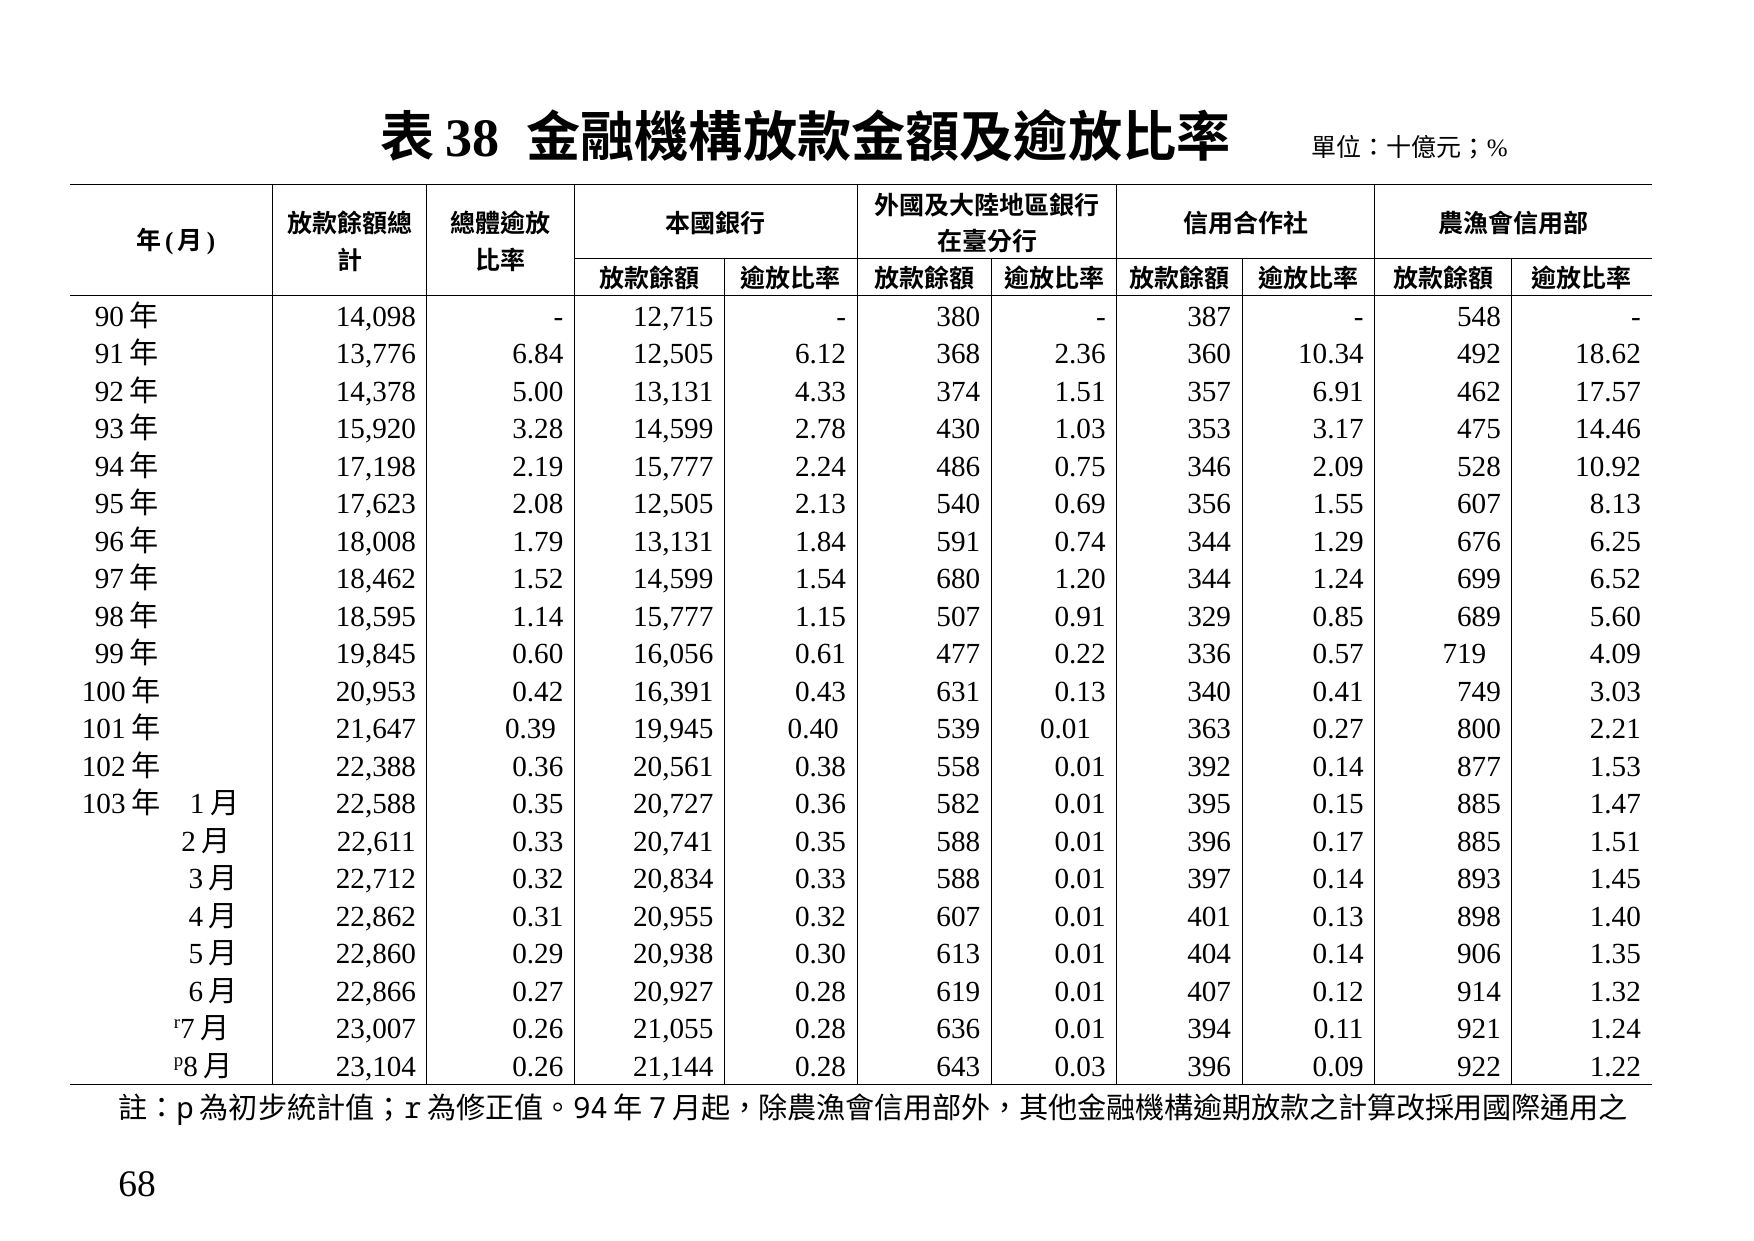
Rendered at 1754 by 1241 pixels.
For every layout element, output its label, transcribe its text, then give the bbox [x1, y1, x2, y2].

table_cell 6.84 [427, 334, 574, 371]
table_cell 336 [1117, 634, 1242, 671]
table_cell 906 [1375, 934, 1511, 971]
table_cell 0.32 [427, 859, 574, 896]
table_cell 0.31 [427, 896, 574, 934]
table_cell 20,561 [575, 746, 724, 784]
table_cell 344 [1117, 559, 1242, 596]
table_cell - [1512, 296, 1652, 334]
table_cell 1.45 [1512, 859, 1652, 896]
table_cell 8.13 [1512, 484, 1652, 521]
table_cell 357 [1117, 371, 1242, 409]
table_cell 2.19 [427, 446, 574, 484]
table_cell 5.00 [427, 371, 574, 409]
table_cell - [725, 296, 857, 334]
table_cell 430 [858, 409, 991, 446]
table_cell 23,104 [273, 1046, 426, 1084]
table_cell 0.41 [1243, 671, 1374, 709]
table_cell 540 [858, 484, 991, 521]
table_cell 800 [1375, 709, 1511, 746]
table_cell 588 [858, 859, 991, 896]
table_cell 0.61 [725, 634, 857, 671]
table_cell 680 [858, 559, 991, 596]
table_cell 22,611 [273, 821, 426, 859]
table_cell 492 [1375, 334, 1511, 371]
table_cell 749 [1375, 671, 1511, 709]
table_cell 22,588 [273, 784, 426, 821]
table_header 年(月) [70, 185, 272, 295]
table_cell p8月 [70, 1046, 272, 1084]
table_cell 99年 [70, 634, 272, 671]
table_cell 2.08 [427, 484, 574, 521]
table_cell 407 [1117, 971, 1242, 1009]
table_cell 96年 [70, 521, 272, 559]
table_cell 607 [1375, 484, 1511, 521]
table_cell 20,927 [575, 971, 724, 1009]
table_cell 20,953 [273, 671, 426, 709]
table_cell 0.85 [1243, 596, 1374, 634]
table_cell 2.21 [1512, 709, 1652, 746]
table_cell 逾放比率 [1512, 259, 1652, 295]
table_cell 0.26 [427, 1046, 574, 1084]
table_cell 0.28 [725, 1046, 857, 1084]
table_header 總體逾放比率 [427, 185, 574, 295]
table_cell 16,391 [575, 671, 724, 709]
table_cell 100年 [70, 671, 272, 709]
table_cell 1.24 [1243, 559, 1374, 596]
table_cell 2.24 [725, 446, 857, 484]
table_cell 22,862 [273, 896, 426, 934]
table_cell 0.14 [1243, 859, 1374, 896]
table_cell 893 [1375, 859, 1511, 896]
table_cell 1.40 [1512, 896, 1652, 934]
table_cell 91年 [70, 334, 272, 371]
table_cell 486 [858, 446, 991, 484]
table_cell - [427, 296, 574, 334]
table_cell 0.13 [992, 671, 1116, 709]
table_cell 1.24 [1512, 1009, 1652, 1046]
table_cell 0.01 [992, 709, 1116, 746]
table_cell 719 [1375, 634, 1511, 671]
table_cell 0.75 [992, 446, 1116, 484]
table_cell 0.14 [1243, 746, 1374, 784]
table_cell 18.62 [1512, 334, 1652, 371]
table_cell 1.53 [1512, 746, 1652, 784]
table_cell 20,834 [575, 859, 724, 896]
table_cell 396 [1117, 821, 1242, 859]
table_header 農漁會信用部 [1375, 185, 1652, 258]
table_cell 619 [858, 971, 991, 1009]
table_cell 607 [858, 896, 991, 934]
table_cell 0.33 [725, 859, 857, 896]
table_cell 539 [858, 709, 991, 746]
table_cell 643 [858, 1046, 991, 1084]
table_cell 0.01 [992, 971, 1116, 1009]
table_cell 0.15 [1243, 784, 1374, 821]
table_cell 放款餘額 [575, 259, 724, 295]
table_cell 2.78 [725, 409, 857, 446]
table_cell 885 [1375, 821, 1511, 859]
table_cell 0.69 [992, 484, 1116, 521]
text 表38 金融機構放款金額及逾放比率 單位：十億元；% [118, 93, 1636, 172]
table_cell 329 [1117, 596, 1242, 634]
table_cell 0.91 [992, 596, 1116, 634]
table_cell 12,505 [575, 334, 724, 371]
table_cell 475 [1375, 409, 1511, 446]
table_cell 2.36 [992, 334, 1116, 371]
table_cell 12,505 [575, 484, 724, 521]
table_cell 0.27 [427, 971, 574, 1009]
table_cell 636 [858, 1009, 991, 1046]
table_cell 396 [1117, 1046, 1242, 1084]
table_cell 507 [858, 596, 991, 634]
table_cell 1.52 [427, 559, 574, 596]
table_cell 21,647 [273, 709, 426, 746]
table_cell 15,777 [575, 446, 724, 484]
table_cell 3.03 [1512, 671, 1652, 709]
table_cell 95年 [70, 484, 272, 521]
table_cell 0.01 [992, 896, 1116, 934]
table_cell 1.15 [725, 596, 857, 634]
table_cell 1.55 [1243, 484, 1374, 521]
table_cell - [992, 296, 1116, 334]
table_cell 0.43 [725, 671, 857, 709]
table_cell 0.33 [427, 821, 574, 859]
table_cell 17.57 [1512, 371, 1652, 409]
table_cell 914 [1375, 971, 1511, 1009]
table_cell 0.36 [725, 784, 857, 821]
table_cell 3月 [70, 859, 272, 896]
table_cell 898 [1375, 896, 1511, 934]
table_cell 353 [1117, 409, 1242, 446]
table_cell 放款餘額 [1117, 259, 1242, 295]
table_cell 380 [858, 296, 991, 334]
table_cell 6月 [70, 971, 272, 1009]
table_cell 344 [1117, 521, 1242, 559]
table_cell 10.34 [1243, 334, 1374, 371]
table_cell 1.14 [427, 596, 574, 634]
table_cell 1.54 [725, 559, 857, 596]
table_cell 0.03 [992, 1046, 1116, 1084]
table_cell 394 [1117, 1009, 1242, 1046]
table_cell 15,777 [575, 596, 724, 634]
table_cell 6.91 [1243, 371, 1374, 409]
text 註：p為初步統計值；r為修正值。94年7月起，除農漁會信用部外，其他金融機構逾期放款之計算改採用國際通用之 [118, 1085, 1636, 1127]
table_cell 0.01 [992, 859, 1116, 896]
table_cell 103年 1月 [70, 784, 272, 821]
table_cell 18,595 [273, 596, 426, 634]
table_header 放款餘額總計 [273, 185, 426, 295]
table_cell 582 [858, 784, 991, 821]
table_cell 92年 [70, 371, 272, 409]
table_cell 0.32 [725, 896, 857, 934]
table_cell 404 [1117, 934, 1242, 971]
table_cell 20,938 [575, 934, 724, 971]
table_cell 1.35 [1512, 934, 1652, 971]
table_cell 0.28 [725, 971, 857, 1009]
table_cell 477 [858, 634, 991, 671]
table_cell 22,388 [273, 746, 426, 784]
table_cell 0.13 [1243, 896, 1374, 934]
table_cell 22,712 [273, 859, 426, 896]
table_cell 13,131 [575, 521, 724, 559]
table_cell 4月 [70, 896, 272, 934]
table_header 外國及大陸地區銀行在臺分行 [858, 185, 1116, 258]
table_cell 4.33 [725, 371, 857, 409]
table_cell 0.01 [992, 934, 1116, 971]
table_cell 18,462 [273, 559, 426, 596]
table_cell 356 [1117, 484, 1242, 521]
table_cell 23,007 [273, 1009, 426, 1046]
table_cell 13,776 [273, 334, 426, 371]
table_cell 360 [1117, 334, 1242, 371]
table_cell 14,378 [273, 371, 426, 409]
table_cell 462 [1375, 371, 1511, 409]
table_cell r7月 [70, 1009, 272, 1046]
table_cell 1.47 [1512, 784, 1652, 821]
table_cell 613 [858, 934, 991, 971]
table_cell 14,599 [575, 409, 724, 446]
table_cell 340 [1117, 671, 1242, 709]
table_cell 4.09 [1512, 634, 1652, 671]
table_cell 94年 [70, 446, 272, 484]
table_cell 14,098 [273, 296, 426, 334]
table_cell 放款餘額 [858, 259, 991, 295]
table_cell 591 [858, 521, 991, 559]
table_cell 922 [1375, 1046, 1511, 1084]
table_cell 0.39 [427, 709, 574, 746]
table_cell 1.51 [992, 371, 1116, 409]
table_cell 363 [1117, 709, 1242, 746]
table_cell 0.60 [427, 634, 574, 671]
table_cell 13,131 [575, 371, 724, 409]
table_cell 689 [1375, 596, 1511, 634]
table_cell 0.22 [992, 634, 1116, 671]
table_cell 14.46 [1512, 409, 1652, 446]
table_cell 90年 [70, 296, 272, 334]
table_cell 921 [1375, 1009, 1511, 1046]
table_cell 3.28 [427, 409, 574, 446]
table_cell 0.57 [1243, 634, 1374, 671]
table_cell 19,845 [273, 634, 426, 671]
table_cell 17,198 [273, 446, 426, 484]
table_cell 0.40 [725, 709, 857, 746]
table_cell 0.74 [992, 521, 1116, 559]
table_cell - [1243, 296, 1374, 334]
table_cell 98年 [70, 596, 272, 634]
table_cell 17,623 [273, 484, 426, 521]
table_cell 548 [1375, 296, 1511, 334]
table_cell 21,055 [575, 1009, 724, 1046]
table_cell 1.51 [1512, 821, 1652, 859]
table_cell 6.12 [725, 334, 857, 371]
table_cell 0.01 [992, 1009, 1116, 1046]
table_cell 0.01 [992, 821, 1116, 859]
table_cell 14,599 [575, 559, 724, 596]
table_cell 0.12 [1243, 971, 1374, 1009]
table_cell 397 [1117, 859, 1242, 896]
table_cell 102年 [70, 746, 272, 784]
table_cell 0.35 [427, 784, 574, 821]
table_cell 12,715 [575, 296, 724, 334]
table_cell 逾放比率 [725, 259, 857, 295]
table_cell 19,945 [575, 709, 724, 746]
table_cell 101年 [70, 709, 272, 746]
table_cell 0.29 [427, 934, 574, 971]
table_cell 6.25 [1512, 521, 1652, 559]
table_cell 528 [1375, 446, 1511, 484]
table_cell 0.26 [427, 1009, 574, 1046]
table_cell 368 [858, 334, 991, 371]
table_cell 放款餘額 [1375, 259, 1511, 295]
table_cell 0.28 [725, 1009, 857, 1046]
table_cell 1.32 [1512, 971, 1652, 1009]
table_cell 346 [1117, 446, 1242, 484]
table_cell 1.84 [725, 521, 857, 559]
table_cell 6.52 [1512, 559, 1652, 596]
table_cell 20,955 [575, 896, 724, 934]
table_cell 10.92 [1512, 446, 1652, 484]
table_cell 21,144 [575, 1046, 724, 1084]
table_header 本國銀行 [575, 185, 857, 258]
table_cell 392 [1117, 746, 1242, 784]
table_cell 2.09 [1243, 446, 1374, 484]
table_cell 18,008 [273, 521, 426, 559]
table_cell 0.01 [992, 746, 1116, 784]
table_cell 15,920 [273, 409, 426, 446]
table_cell 699 [1375, 559, 1511, 596]
table_cell 1.22 [1512, 1046, 1652, 1084]
table_cell 20,741 [575, 821, 724, 859]
table_cell 401 [1117, 896, 1242, 934]
table_cell 5月 [70, 934, 272, 971]
table_cell 877 [1375, 746, 1511, 784]
table_cell 0.27 [1243, 709, 1374, 746]
table_cell 97年 [70, 559, 272, 596]
table_cell 676 [1375, 521, 1511, 559]
table_cell 逾放比率 [992, 259, 1116, 295]
table_cell 0.09 [1243, 1046, 1374, 1084]
table_cell 3.17 [1243, 409, 1374, 446]
table_cell 2.13 [725, 484, 857, 521]
table_cell 588 [858, 821, 991, 859]
table_cell 0.01 [992, 784, 1116, 821]
table_cell 1.79 [427, 521, 574, 559]
table_cell 0.38 [725, 746, 857, 784]
table_cell 0.36 [427, 746, 574, 784]
table_cell 2月 [70, 821, 272, 859]
table_cell 558 [858, 746, 991, 784]
table_cell 387 [1117, 296, 1242, 334]
table_cell 631 [858, 671, 991, 709]
table_cell 16,056 [575, 634, 724, 671]
table_cell 1.29 [1243, 521, 1374, 559]
table_cell 1.20 [992, 559, 1116, 596]
table_cell 20,727 [575, 784, 724, 821]
table_cell 0.17 [1243, 821, 1374, 859]
table_cell 93年 [70, 409, 272, 446]
table_cell 1.03 [992, 409, 1116, 446]
table_cell 0.11 [1243, 1009, 1374, 1046]
table_cell 逾放比率 [1243, 259, 1374, 295]
table_cell 0.35 [725, 821, 857, 859]
table_cell 885 [1375, 784, 1511, 821]
table_cell 0.30 [725, 934, 857, 971]
table_cell 395 [1117, 784, 1242, 821]
table_cell 0.14 [1243, 934, 1374, 971]
table_cell 0.42 [427, 671, 574, 709]
table_cell 22,866 [273, 971, 426, 1009]
table_cell 22,860 [273, 934, 426, 971]
table_cell 5.60 [1512, 596, 1652, 634]
table_header 信用合作社 [1117, 185, 1374, 258]
table_cell 374 [858, 371, 991, 409]
